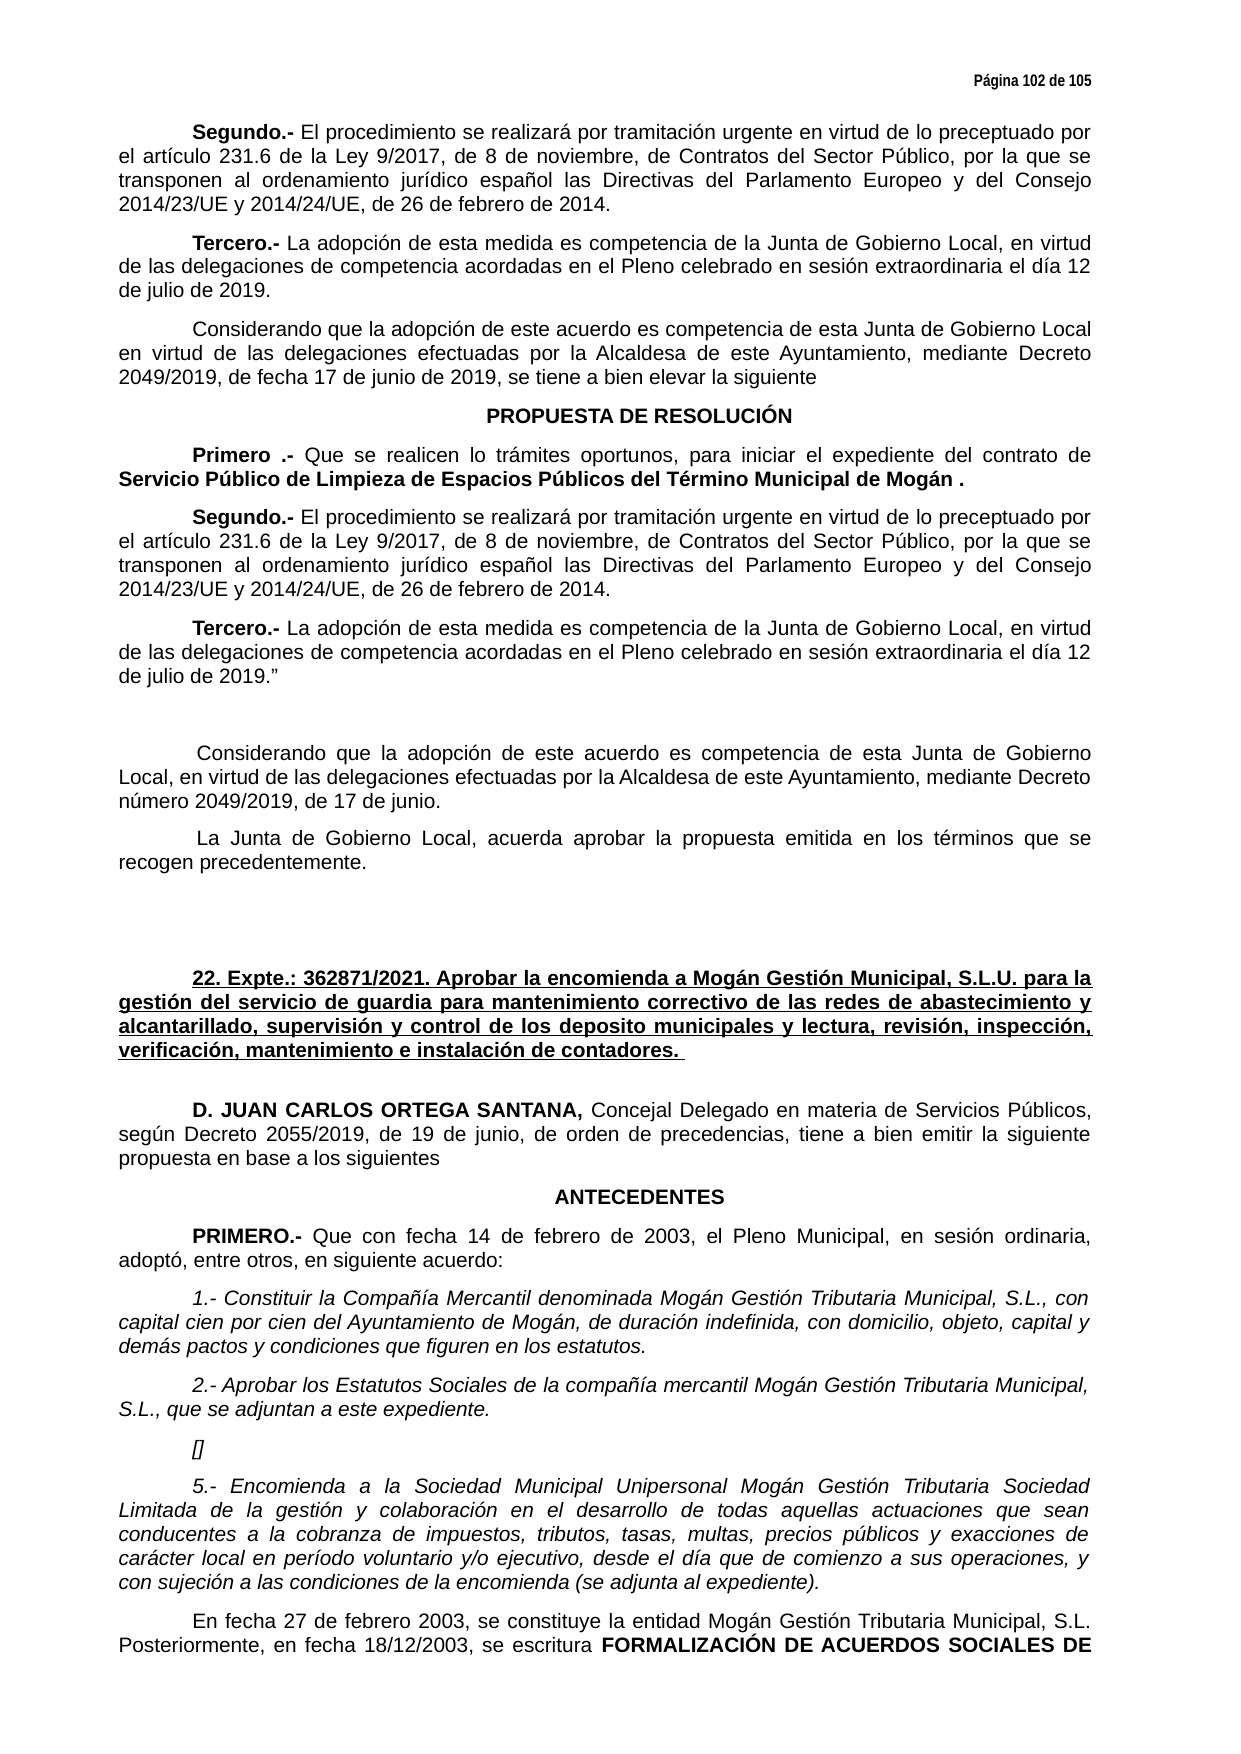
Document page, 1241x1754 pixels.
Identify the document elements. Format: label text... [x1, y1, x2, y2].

text [] [118, 1436, 1092, 1459]
text D. JUAN CARLOS ORTEGA SANTANA, Concejal Delegado en materia de Servicios Públicos, según Decreto 2055/2019, de 19 de junio, de orden de precedencias, tiene a bien emitir la siguiente propuesta en base a los siguientes [118, 1098, 1092, 1170]
text Tercero.- La adopción de esta medida es competencia de la Junta de Gobierno Local, en virtud de las delegaciones de competencia acordadas en el Pleno celebrado en sesión extraordinaria el día 12 de julio de 2019. [118, 230, 1092, 302]
text Considerando que la adopción de este acuerdo es competencia de esta Junta de Gobierno Local, en virtud de las delegaciones efectuadas por la Alcaldesa de este Ayuntamiento, mediante Decreto número 2049/2019, de 17 de junio. [118, 741, 1092, 813]
text Segundo.- El procedimiento se realizará por tramitación urgente en virtud de lo preceptuado por el artículo 231.6 de la Ley 9/2017, de 8 de noviembre, de Contratos del Sector Público, por la que se transponen al ordenamiento jurídico español las Directivas del Parlamento Europeo y del Consejo 2014/23/UE y 2014/24/UE, de 26 de febrero de 2014. [118, 505, 1092, 601]
text Considerando que la adopción de este acuerdo es competencia de esta Junta de Gobierno Local en virtud de las delegaciones efectuadas por la Alcaldesa de este Ayuntamiento, mediante Decreto 2049/2019, de fecha 17 de junio de 2019, se tiene a bien elevar la siguiente [118, 317, 1092, 389]
text 1.- Constituir la Compañía Mercantil denominada Mogán Gestión Tributaria Municipal, S.L., con capital cien por cien del Ayuntamiento de Mogán, de duración indefinida, con domicilio, objeto, capital y demás pactos y condiciones que figuren en los estatutos. [118, 1286, 1092, 1358]
text alcantarillado, supervisión y control de los deposito municipales y lectura, revisión, inspección, [118, 1012, 1092, 1035]
text La Junta de Gobierno Local, acuerda aprobar la propuesta emitida en los términos que se recogen precedentemente. [118, 826, 1092, 873]
text Segundo.- El procedimiento se realizará por tramitación urgente en virtud de lo preceptuado por el artículo 231.6 de la Ley 9/2017, de 8 de noviembre, de Contratos del Sector Público, por la que se transponen al ordenamiento jurídico español las Directivas del Parlamento Europeo y del Consejo 2014/23/UE y 2014/24/UE, de 26 de febrero de 2014. [118, 120, 1092, 216]
text Primero .- Que se realicen lo trámites oportunos, para iniciar el expediente del contrato de Servicio Público de Limpieza de Espacios Públicos del Término Municipal de Mogán . [118, 442, 1092, 490]
text 22. Expte.: 362871/2021. Aprobar la encomienda a Mogán Gestión Municipal, S.L.U. para la gestión del servicio de guardia para mantenimiento correctivo de las redes de abastecimiento y [118, 966, 1092, 1011]
text PRIMERO.- Que con fecha 14 de febrero de 2003, el Pleno Municipal, en sesión ordinaria, adoptó, entre otros, en siguiente acuerdo: [118, 1223, 1092, 1271]
text 5.- Encomienda a la Sociedad Municipal Unipersonal Mogán Gestión Tributaria Sociedad Limitada de la gestión y colaboración en el desarrollo de todas aquellas actuaciones que sean conducentes a la cobranza de impuestos, tributos, tasas, multas, precios públicos y exacciones de carácter local en período voluntario y/o ejecutivo, desde el día que de comienzo a sus operaciones, y con sujeción a las condiciones de la encomienda (se adjunta al expediente). [118, 1474, 1092, 1594]
text Tercero.- La adopción de esta medida es competencia de la Junta de Gobierno Local, en virtud de las delegaciones de competencia acordadas en el Pleno celebrado en sesión extraordinaria el día 12 de julio de 2019.” [118, 616, 1092, 688]
text PROPUESTA DE RESOLUCIÓN [118, 404, 1092, 428]
text En fecha 27 de febrero 2003, se constituye la entidad Mogán Gestión Tributaria Municipal, S.L. Posteriormente, en fecha 18/12/2003, se escritura FORMALIZACIÓN DE ACUERDOS SOCIALES DE [118, 1609, 1092, 1657]
text verificación, mantenimiento e instalación de contadores. [118, 1036, 1092, 1062]
text 2.- Aprobar los Estatutos Sociales de la compañía mercantil Mogán Gestión Tributaria Municipal, S.L., que se adjuntan a este expediente. [118, 1373, 1092, 1421]
text ANTECEDENTES [118, 1185, 1092, 1209]
